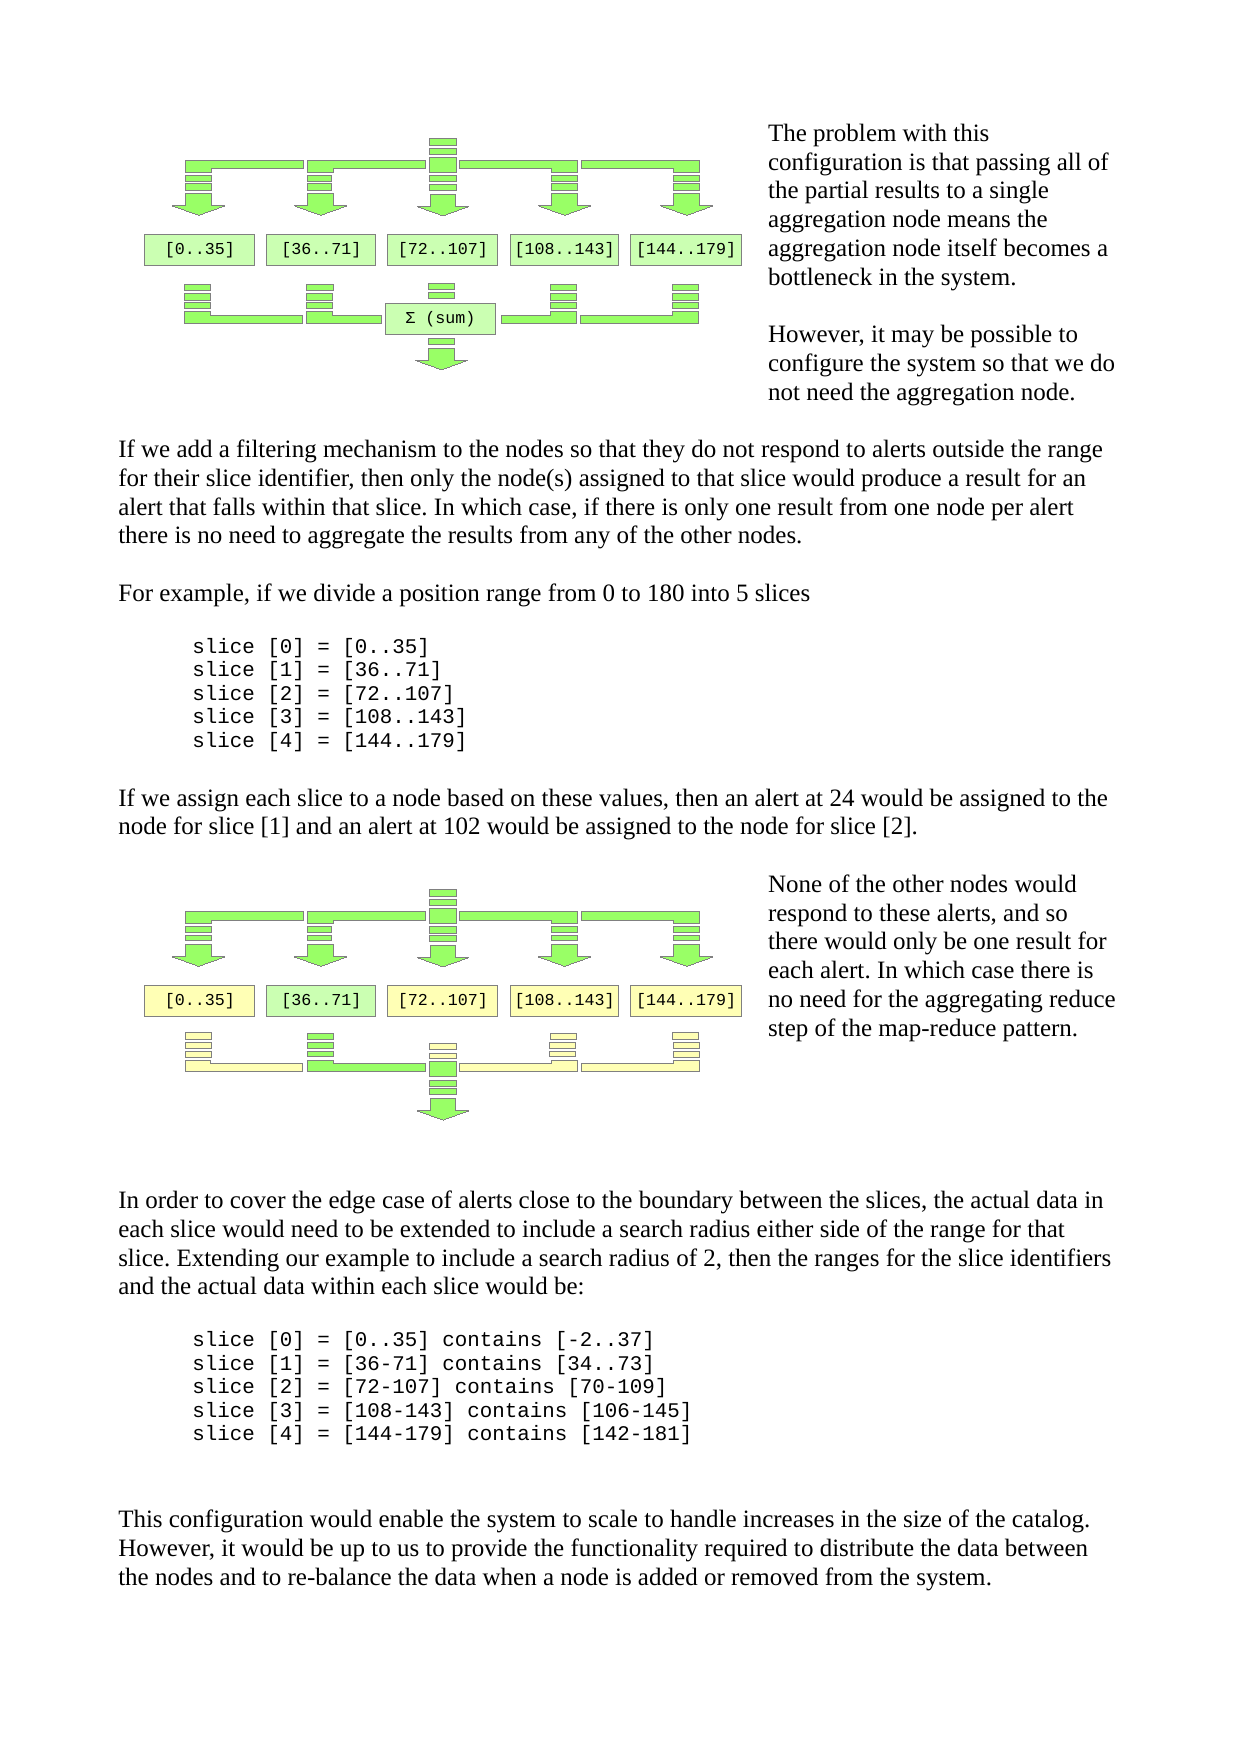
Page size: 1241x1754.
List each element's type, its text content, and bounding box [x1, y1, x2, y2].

text If we assign each slice to a node based on these values, then an alert at 24 would be assigned to the node for slice [1] and an alert at 102 would be assigned to the node for slice [2]. [118, 783, 1122, 840]
text slice [2] = [72..107] [192, 683, 1122, 707]
text In order to cover the edge case of alerts close to the boundary between the slices, the actual data in each slice would need to be extended to include a search radius either side of the range for that slice. Extending our example to include a search radius of 2, then the ranges for the slice identifiers and the actual data within each slice would be: [118, 1185, 1122, 1300]
text slice [0] = [0..35] [192, 636, 1122, 659]
text None of the other nodes would respond to these alerts, and so there would only be one result for each alert. In which case there is no need for the aggregating reduce step of the map-reduce pattern. [768, 869, 1122, 1041]
text slice [2] = [72-107] contains [70-109] [192, 1376, 1122, 1400]
text slice [3] = [108-143] contains [106-145] [192, 1400, 1122, 1423]
text slice [1] = [36..71] [192, 659, 1122, 683]
text For example, if we divide a position range from 0 to 180 into 5 slices [118, 578, 1122, 607]
text slice [4] = [144-179] contains [142-181] [192, 1423, 1122, 1447]
text If we add a filtering mechanism to the nodes so that they do not respond to alerts outside the range for their slice identifier, then only the node(s) assigned to that slice would produce a result for an alert that falls within that slice. In which case, if there is only one result from one node per alert there is no need to aggregate the results from any of the other nodes. [118, 434, 1122, 549]
text slice [3] = [108..143] [192, 707, 1122, 730]
text The problem with this configuration is that passing all of the partial results to a single aggregation node means the aggregation node itself becomes a bottleneck in the system. [768, 118, 1122, 291]
text However, it may be possible to configure the system so that we do not need the aggregation node. [118, 319, 1122, 406]
text This configuration would enable the system to scale to handle increases in the size of the catalog. However, it would be up to us to provide the functionality required to distribute the data between the nodes and to re-balance the data when a node is added or removed from the system. [118, 1504, 1122, 1591]
text slice [1] = [36-71] contains [34..73] [192, 1352, 1122, 1376]
text slice [0] = [0..35] contains [-2..37] [192, 1329, 1122, 1352]
text slice [4] = [144..179] [192, 730, 1122, 754]
